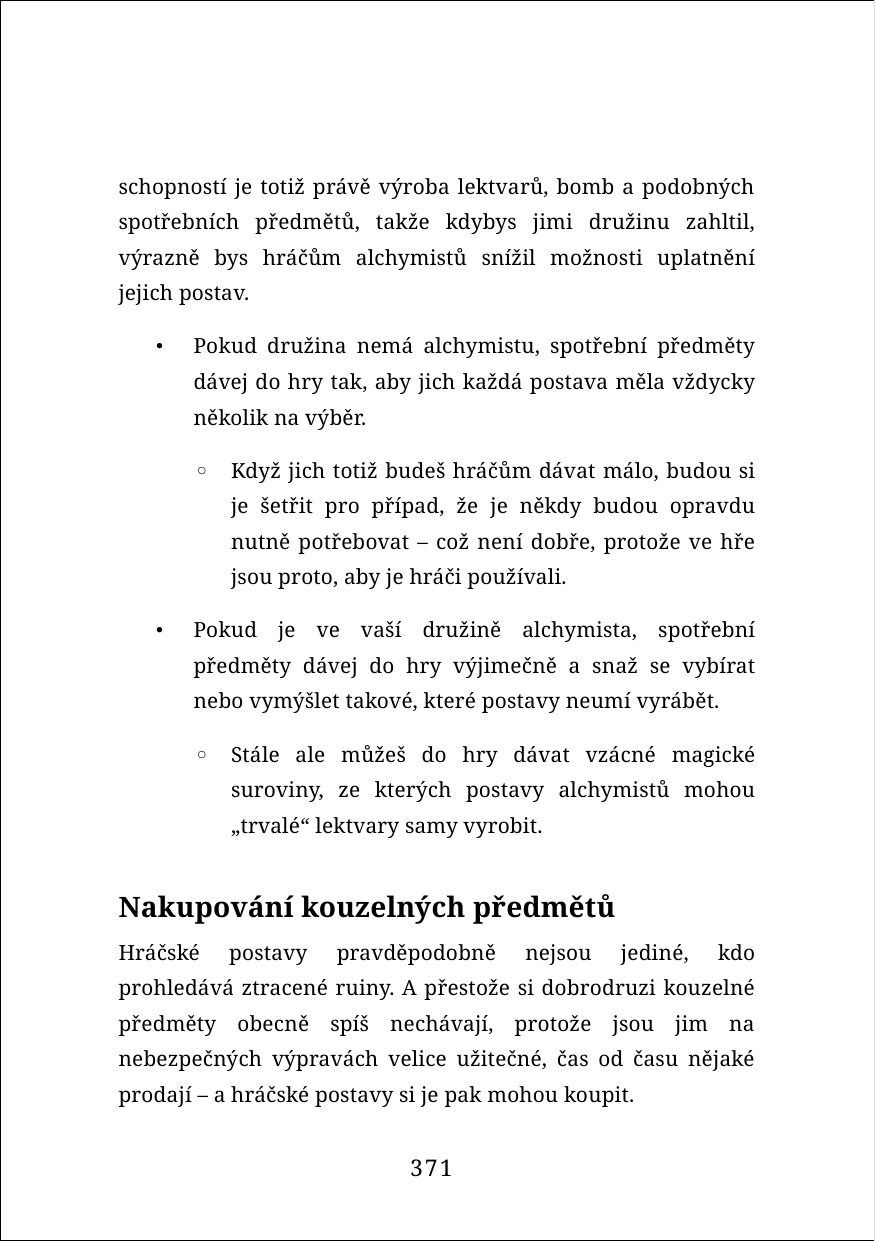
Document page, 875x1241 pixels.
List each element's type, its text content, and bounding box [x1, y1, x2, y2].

list Pokud je ve vaší družině alchymista, spotřební předměty dávej do hry výjimečně a snaž se vybírat nebo vymýšlet takové, které postavy neumí vyrábět. [156, 616, 756, 715]
subtitle Nakupování kouzelných předmětů [118, 888, 756, 926]
text schopností je totiž právě výroba lektvarů, bomb a podobných spotřebních předmětů, takže kdybys jimi družinu zahltil, výrazně bys hráčům alchymistů snížil možnosti uplatnění jejich postav. [118, 172, 756, 307]
list Pokud družina nemá alchymistu, spotřební předměty dávej do hry tak, aby jich každá postava měla vždycky několik na výběr. [156, 332, 756, 431]
list Stále ale můžeš do hry dávat vzácné magické suroviny, ze kterých postavy alchymistů mohou „trvalé“ lektvary samy vyrobit. [193, 740, 756, 839]
text Hráčské postavy pravděpodobně nejsou jediné, kdo prohledává ztracené ruiny. A přestože si dobrodruzi kouzelné předměty obecně spíš nechávají, protože jsou jim na nebezpečných výpravách velice užitečné, čas od času nějaké prodají – a hráčské postavy si je pak mohou koupit. [118, 938, 756, 1108]
list Když jich totiž budeš hráčům dávat málo, budou si je šetřit pro případ, že je někdy budou opravdu nutně potřebovat – což není dobře, protože ve hře jsou proto, aby je hráči používali. [193, 456, 756, 591]
